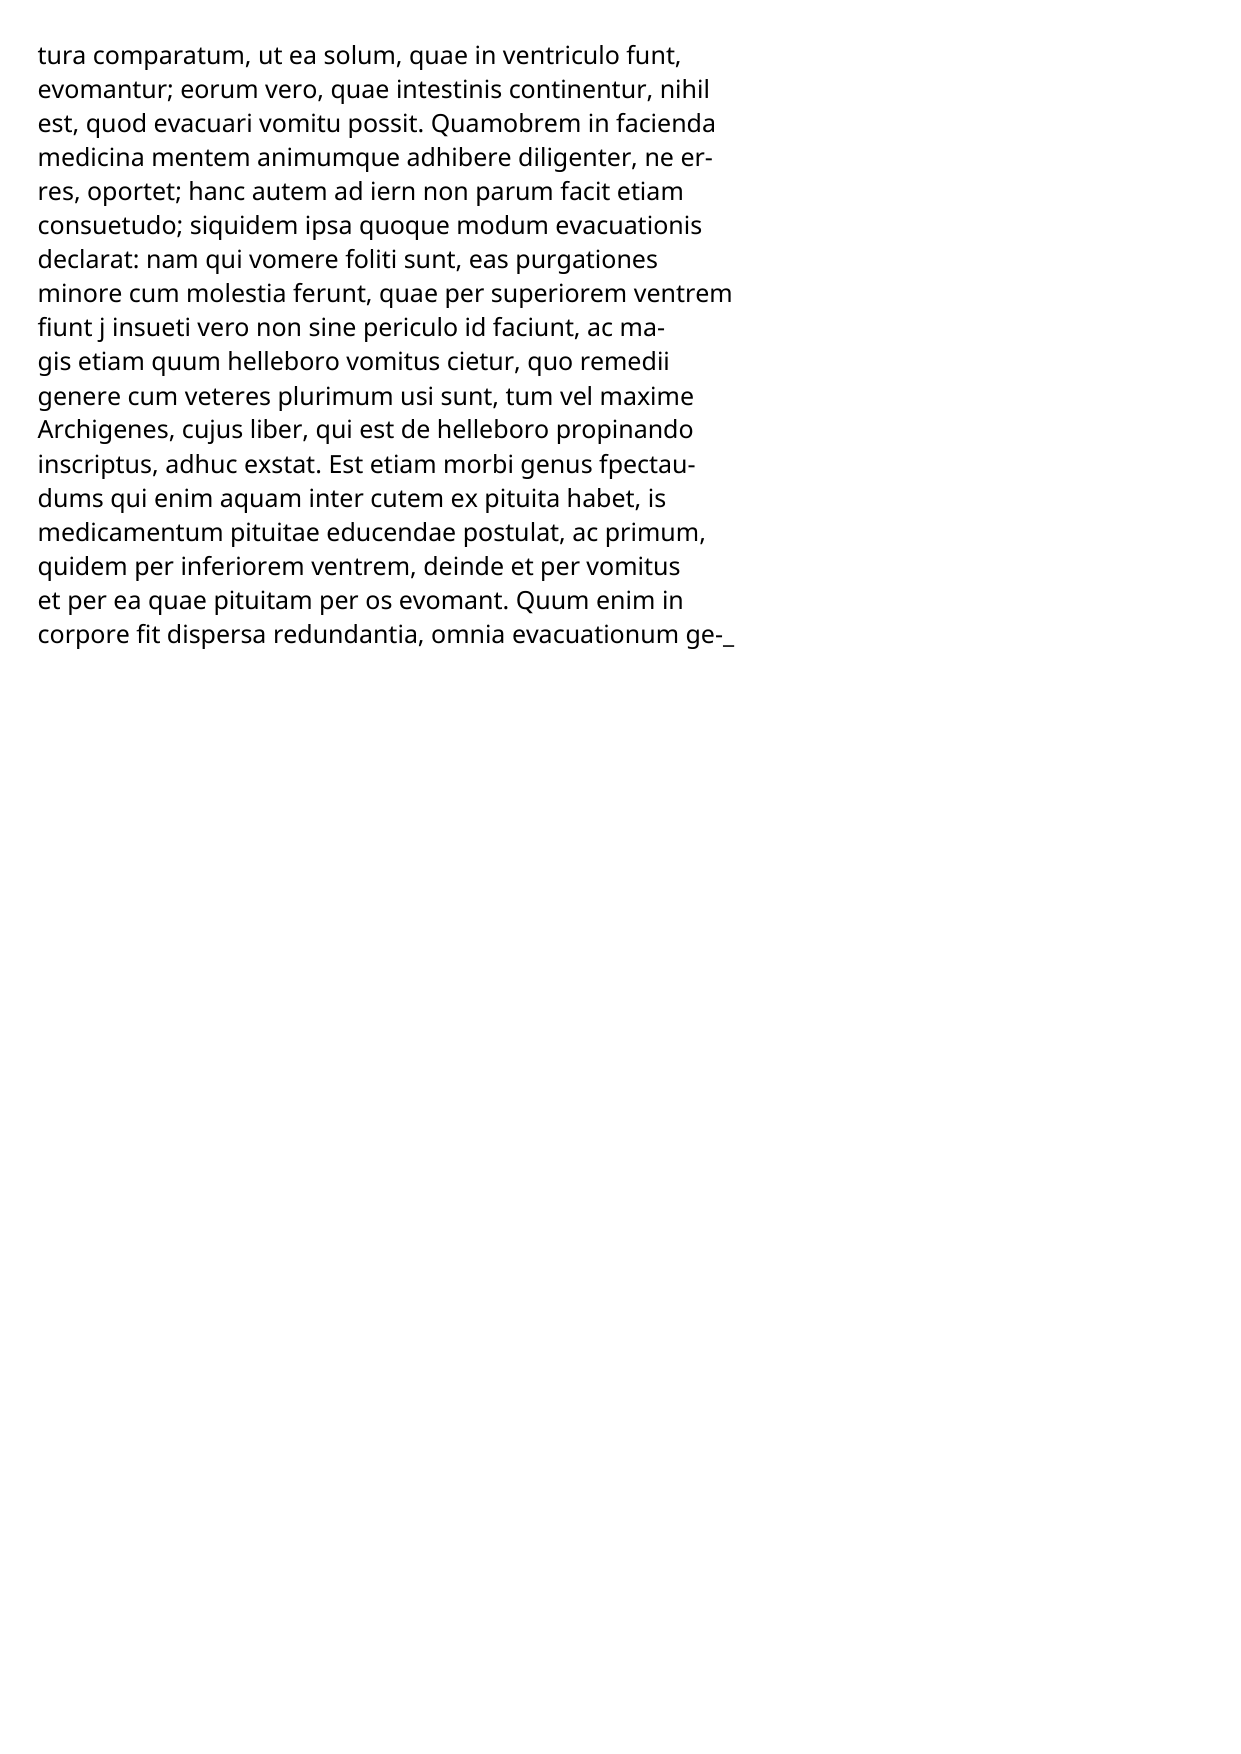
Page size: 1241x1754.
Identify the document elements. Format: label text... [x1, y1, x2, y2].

text tura comparatum, ut ea solum, quae in ventriculo funt, evomantur; eorum vero, quae intestinis continentur, nihil est, quod evacuari vomitu possit. Quamobrem in facienda medicina mentem animumque adhibere diligenter, ne er- res, oportet; hanc autem ad iern non parum facit etiam consuetudo; siquidem ipsa quoque modum evacuationis declarat: nam qui vomere foliti sunt, eas purgationes minore cum molestia ferunt, quae per superiorem ventrem fiunt j insueti vero non sine periculo id faciunt, ac ma- gis etiam quum helleboro vomitus cietur, quo remedii genere cum veteres plurimum usi sunt, tum vel maxime Archigenes, cujus liber, qui est de helleboro propinando inscriptus, adhuc exstat. Est etiam morbi genus fpectau- dums qui enim aquam inter cutem ex pituita habet, is medicamentum pituitae educendae postulat, ac primum, quidem per inferiorem ventrem, deinde et per vomitus et per ea quae pituitam per os evomant. Quum enim in corpore fit dispersa redundantia, omnia evacuationum ge-_ [37, 37, 1203, 651]
